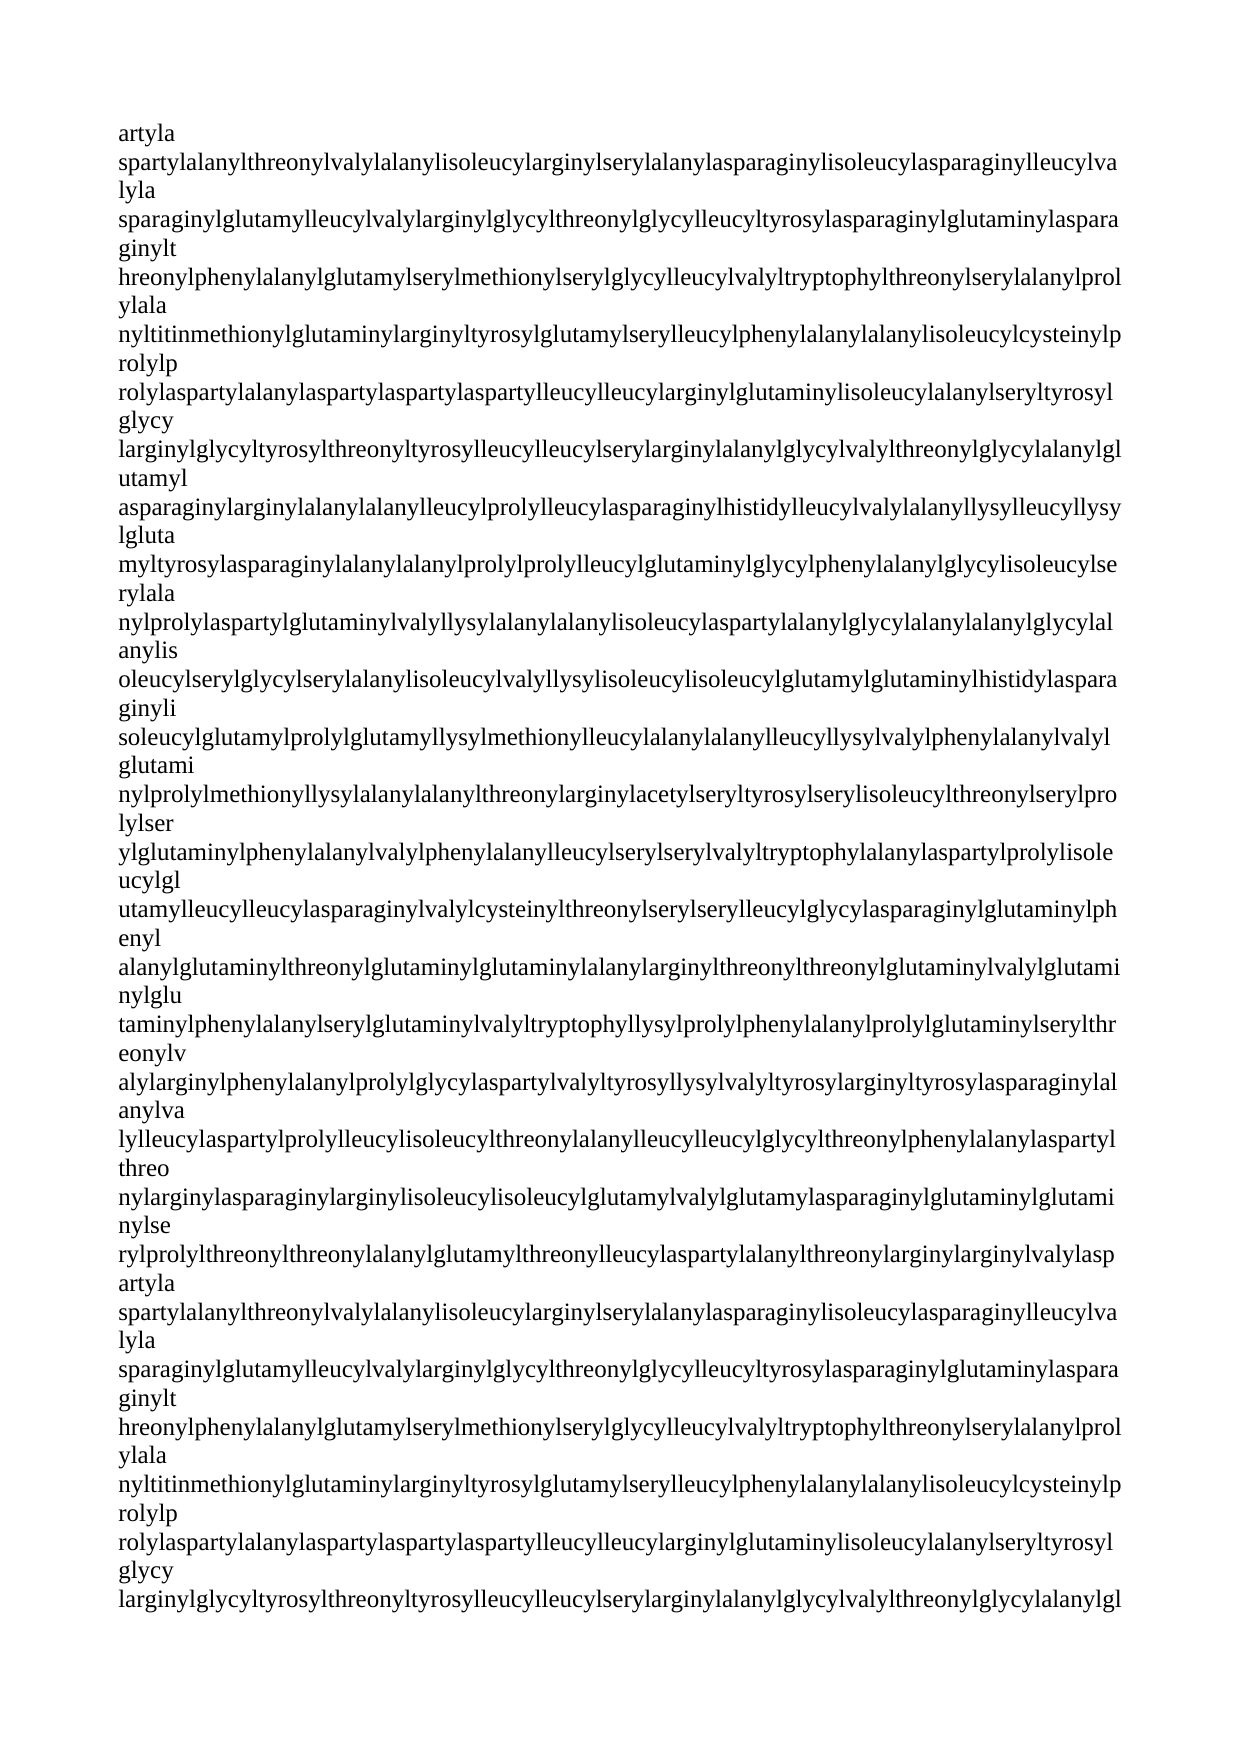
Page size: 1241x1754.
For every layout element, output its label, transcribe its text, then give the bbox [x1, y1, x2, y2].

text artyla spartylalanylthreonylvalylalanylisoleucylarginylserylalanylasparaginylisoleucylasparaginylleucylvalyla sparaginylglutamylleucylvalylarginylglycylthreonylglycylleucyltyrosylasparaginylglutaminylasparaginylt hreonylphenylalanylglutamylserylmethionylserylglycylleucylvalyltryptophylthreonylserylalanylprolylala nyltitinmethionylglutaminylarginyltyrosylglutamylserylleucylphenylalanylalanylisoleucylcysteinylprolylp rolylaspartylalanylaspartylaspartylaspartylleucylleucylarginylglutaminylisoleucylalanylseryltyrosylglycy larginylglycyltyrosylthreonyltyrosylleucylleucylserylarginylalanylglycylvalylthreonylglycylalanylglutamyl asparaginylarginylalanylalanylleucylprolylleucylasparaginylhistidylleucylvalylalanyllysylleucyllysylgluta myltyrosylasparaginylalanylalanylprolylprolylleucylglutaminylglycylphenylalanylglycylisoleucylserylala nylprolylaspartylglutaminylvalyllysylalanylalanylisoleucylaspartylalanylglycylalanylalanylglycylalanylis oleucylserylglycylserylalanylisoleucylvalyllysylisoleucylisoleucylglutamylglutaminylhistidylasparaginyli soleucylglutamylprolylglutamyllysylmethionylleucylalanylalanylleucyllysylvalylphenylalanylvalylglutami nylprolylmethionyllysylalanylalanylthreonylarginylacetylseryltyrosylserylisoleucylthreonylserylprolylser ylglutaminylphenylalanylvalylphenylalanylleucylserylserylvalyltryptophylalanylaspartylprolylisoleucylgl utamylleucylleucylasparaginylvalylcysteinylthreonylserylserylleucylglycylasparaginylglutaminylphenyl alanylglutaminylthreonylglutaminylglutaminylalanylarginylthreonylthreonylglutaminylvalylglutaminylglu taminylphenylalanylserylglutaminylvalyltryptophyllysylprolylphenylalanylprolylglutaminylserylthreonylv alylarginylphenylalanylprolylglycylaspartylvalyltyrosyllysylvalyltyrosylarginyltyrosylasparaginylalanylva lylleucylaspartylprolylleucylisoleucylthreonylalanylleucylleucylglycylthreonylphenylalanylaspartylthreo nylarginylasparaginylarginylisoleucylisoleucylglutamylvalylglutamylasparaginylglutaminylglutaminylse rylprolylthreonylthreonylalanylglutamylthreonylleucylaspartylalanylthreonylarginylarginylvalylaspartyla spartylalanylthreonylvalylalanylisoleucylarginylserylalanylasparaginylisoleucylasparaginylleucylvalyla sparaginylglutamylleucylvalylarginylglycylthreonylglycylleucyltyrosylasparaginylglutaminylasparaginylt hreonylphenylalanylglutamylserylmethionylserylglycylleucylvalyltryptophylthreonylserylalanylprolylala nyltitinmethionylglutaminylarginyltyrosylglutamylserylleucylphenylalanylalanylisoleucylcysteinylprolylp rolylaspartylalanylaspartylaspartylaspartylleucylleucylarginylglutaminylisoleucylalanylseryltyrosylglycy larginylglycyltyrosylthreonyltyrosylleucylleucylserylarginylalanylglycylvalylthreonylglycylalanylgl [118, 118, 1122, 1613]
